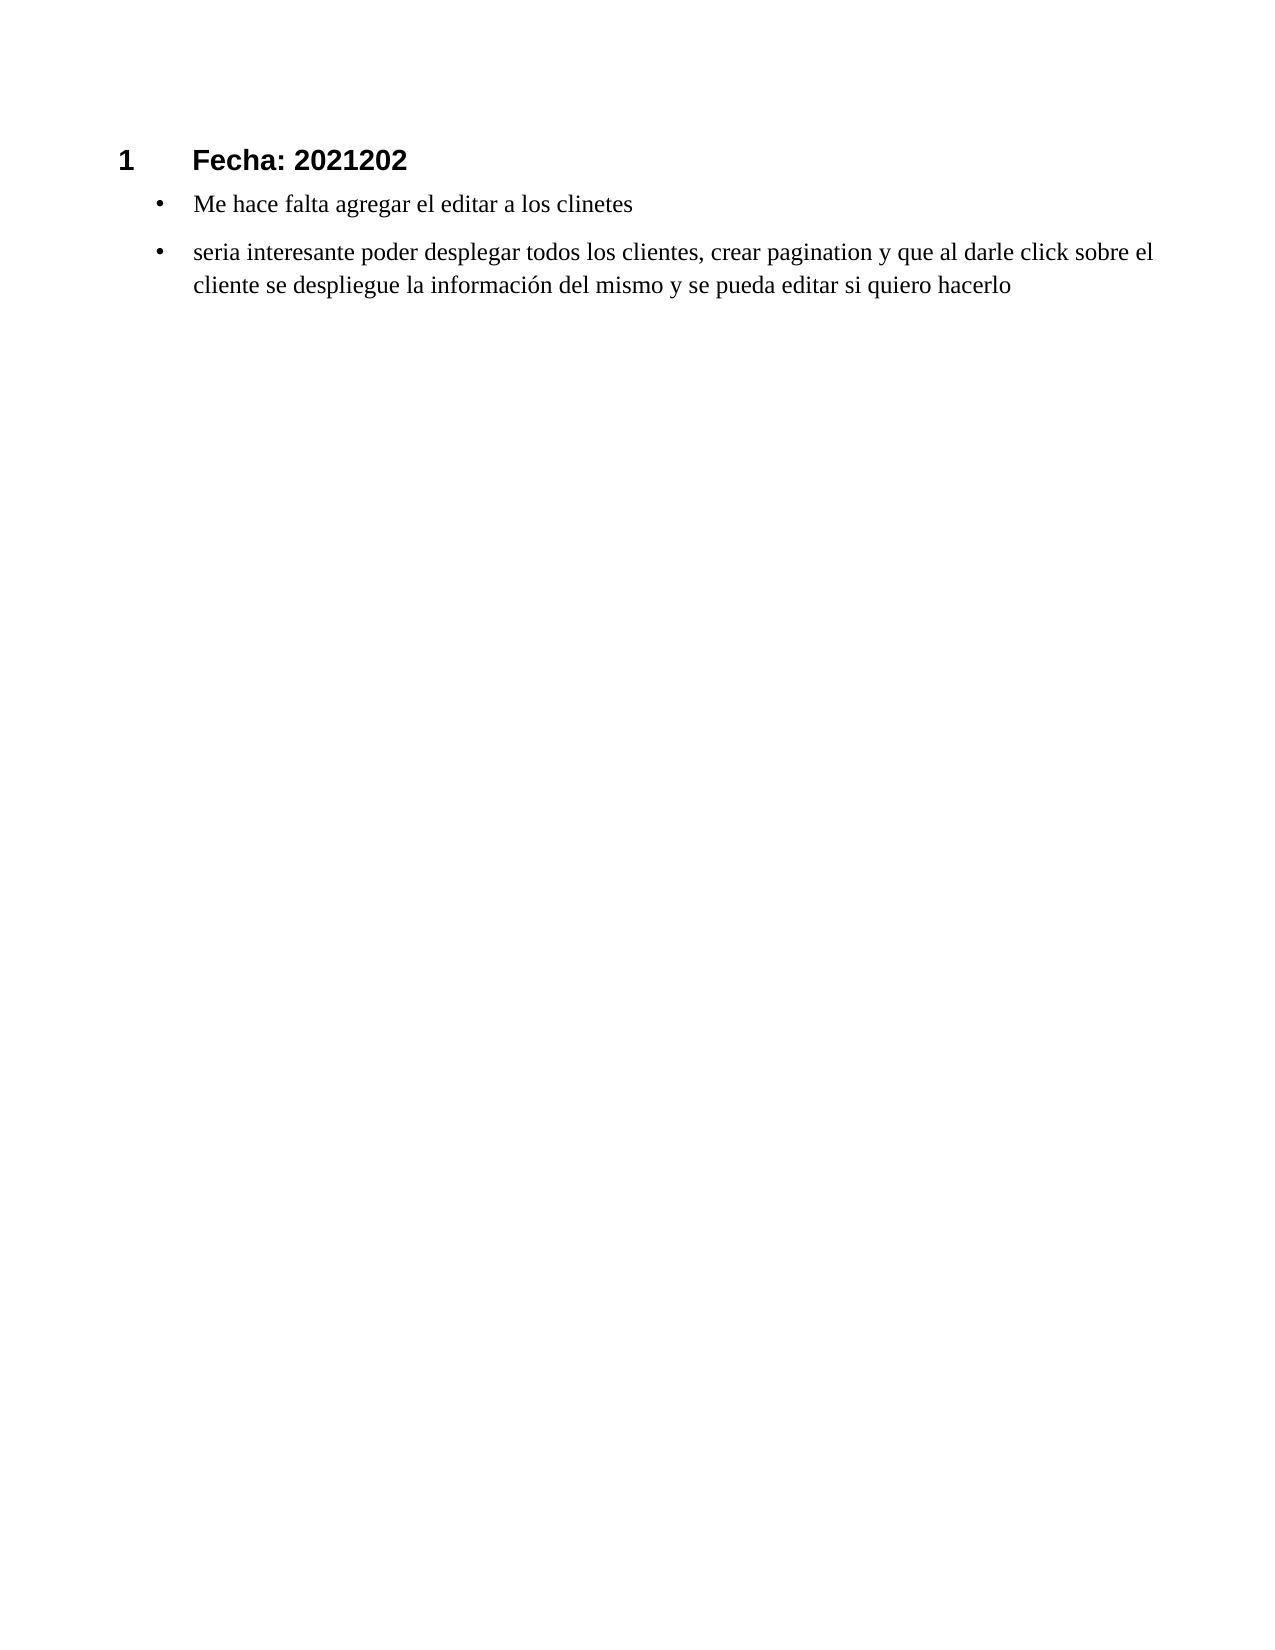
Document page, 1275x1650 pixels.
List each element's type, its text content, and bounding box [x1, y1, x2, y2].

subtitle Fecha: 2021202 [118, 143, 1157, 177]
list Me hace falta agregar el editar a los clinetes [156, 189, 1157, 218]
list seria interesante poder desplegar todos los clientes, crear pagination y que al darle click sobre el cliente se despliegue la información del mismo y se pueda editar si quiero hacerlo [156, 237, 1157, 298]
